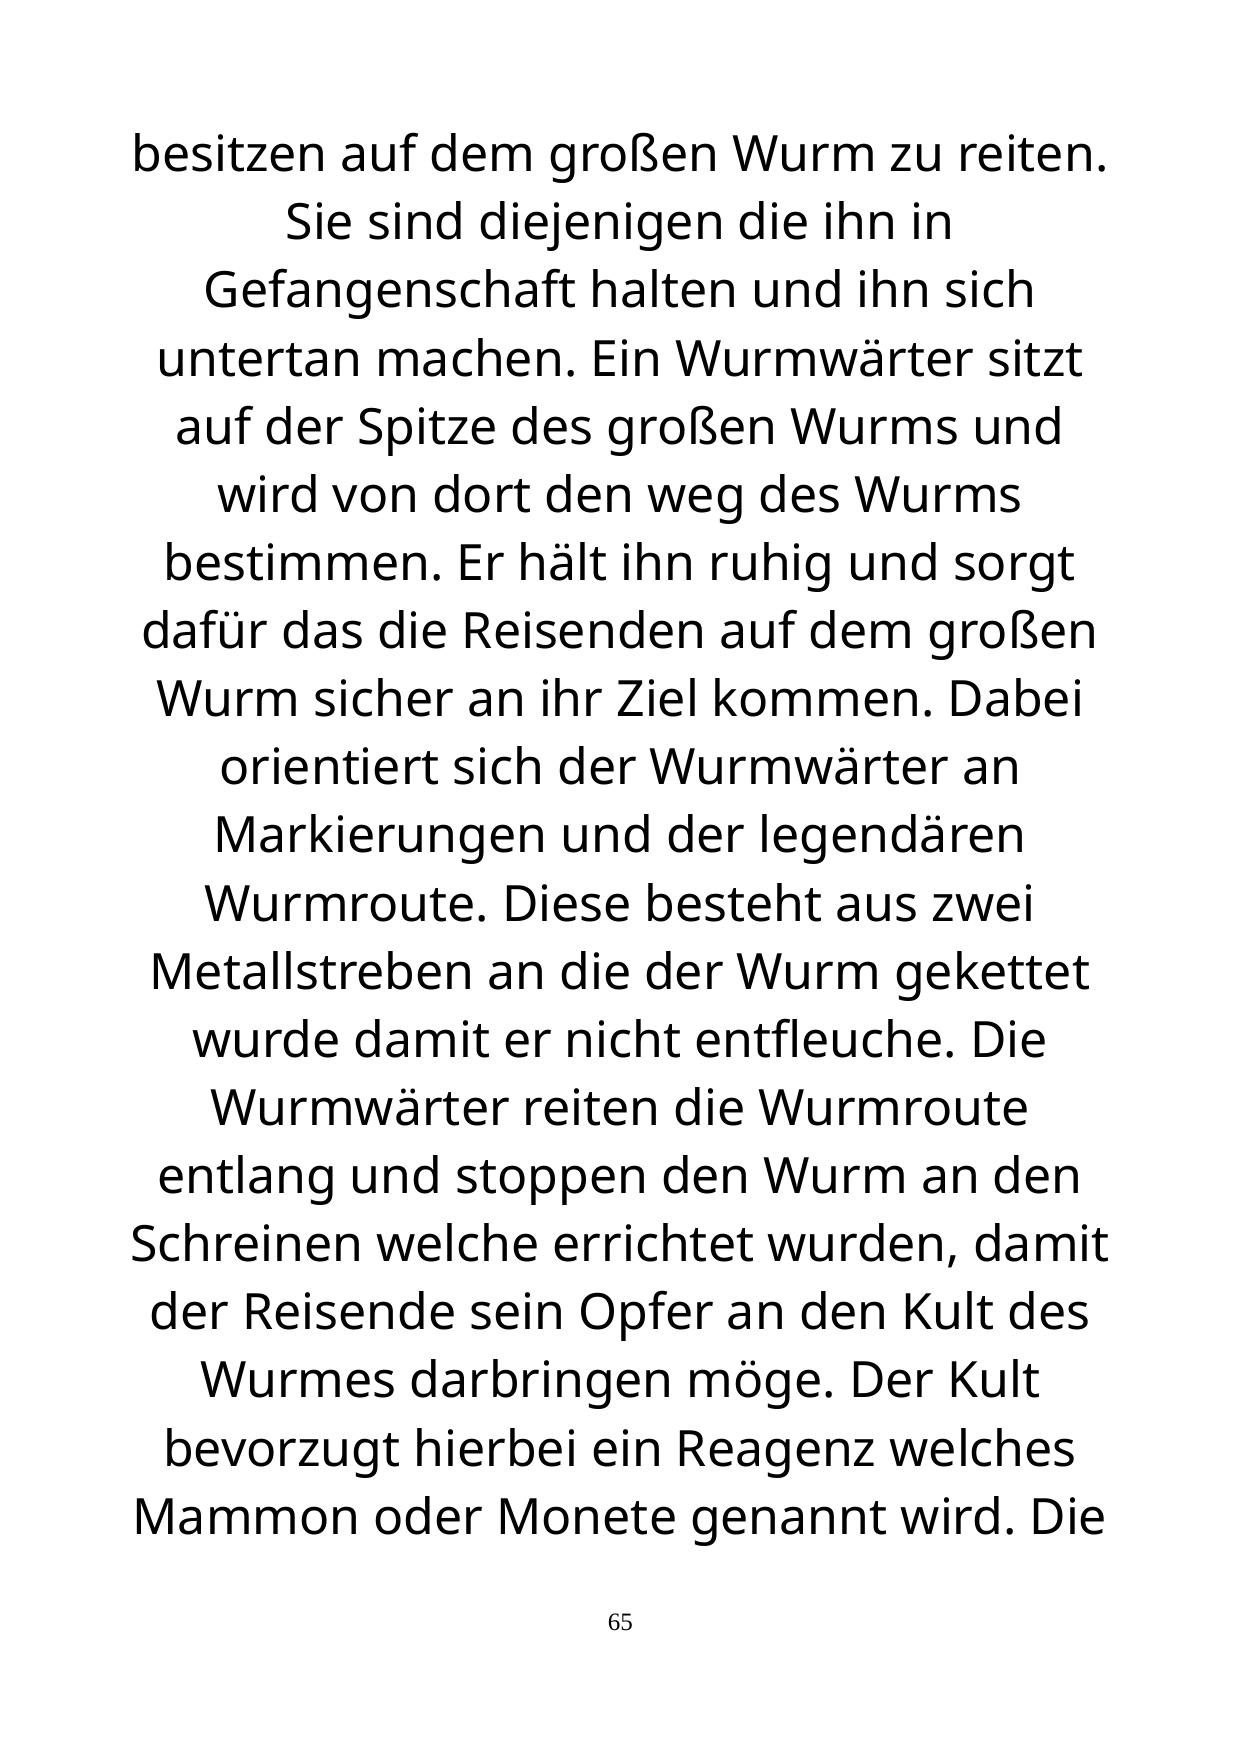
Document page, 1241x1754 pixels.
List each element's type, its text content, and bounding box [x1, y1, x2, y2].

text besitzen auf dem großen Wurm zu reiten. Sie sind diejenigen die ihn in Gefangenschaft halten und ihn sich untertan machen. Ein Wurmwärter sitzt auf der Spitze des großen Wurms und wird von dort den weg des Wurms bestimmen. Er hält ihn ruhig und sorgt dafür das die Reisenden auf dem großen Wurm sicher an ihr Ziel kommen. Dabei orientiert sich der Wurmwärter an Markierungen und der legendären Wurmroute. Diese besteht aus zwei Metallstreben an die der Wurm gekettet wurde damit er nicht entfleuche. Die Wurmwärter reiten die Wurmroute entlang und stoppen den Wurm an den Schreinen welche errichtet wurden, damit der Reisende sein Opfer an den Kult des Wurmes darbringen möge. Der Kult bevorzugt hierbei ein Reagenz welches Mammon oder Monete genannt wird. Die [118, 118, 1122, 1549]
